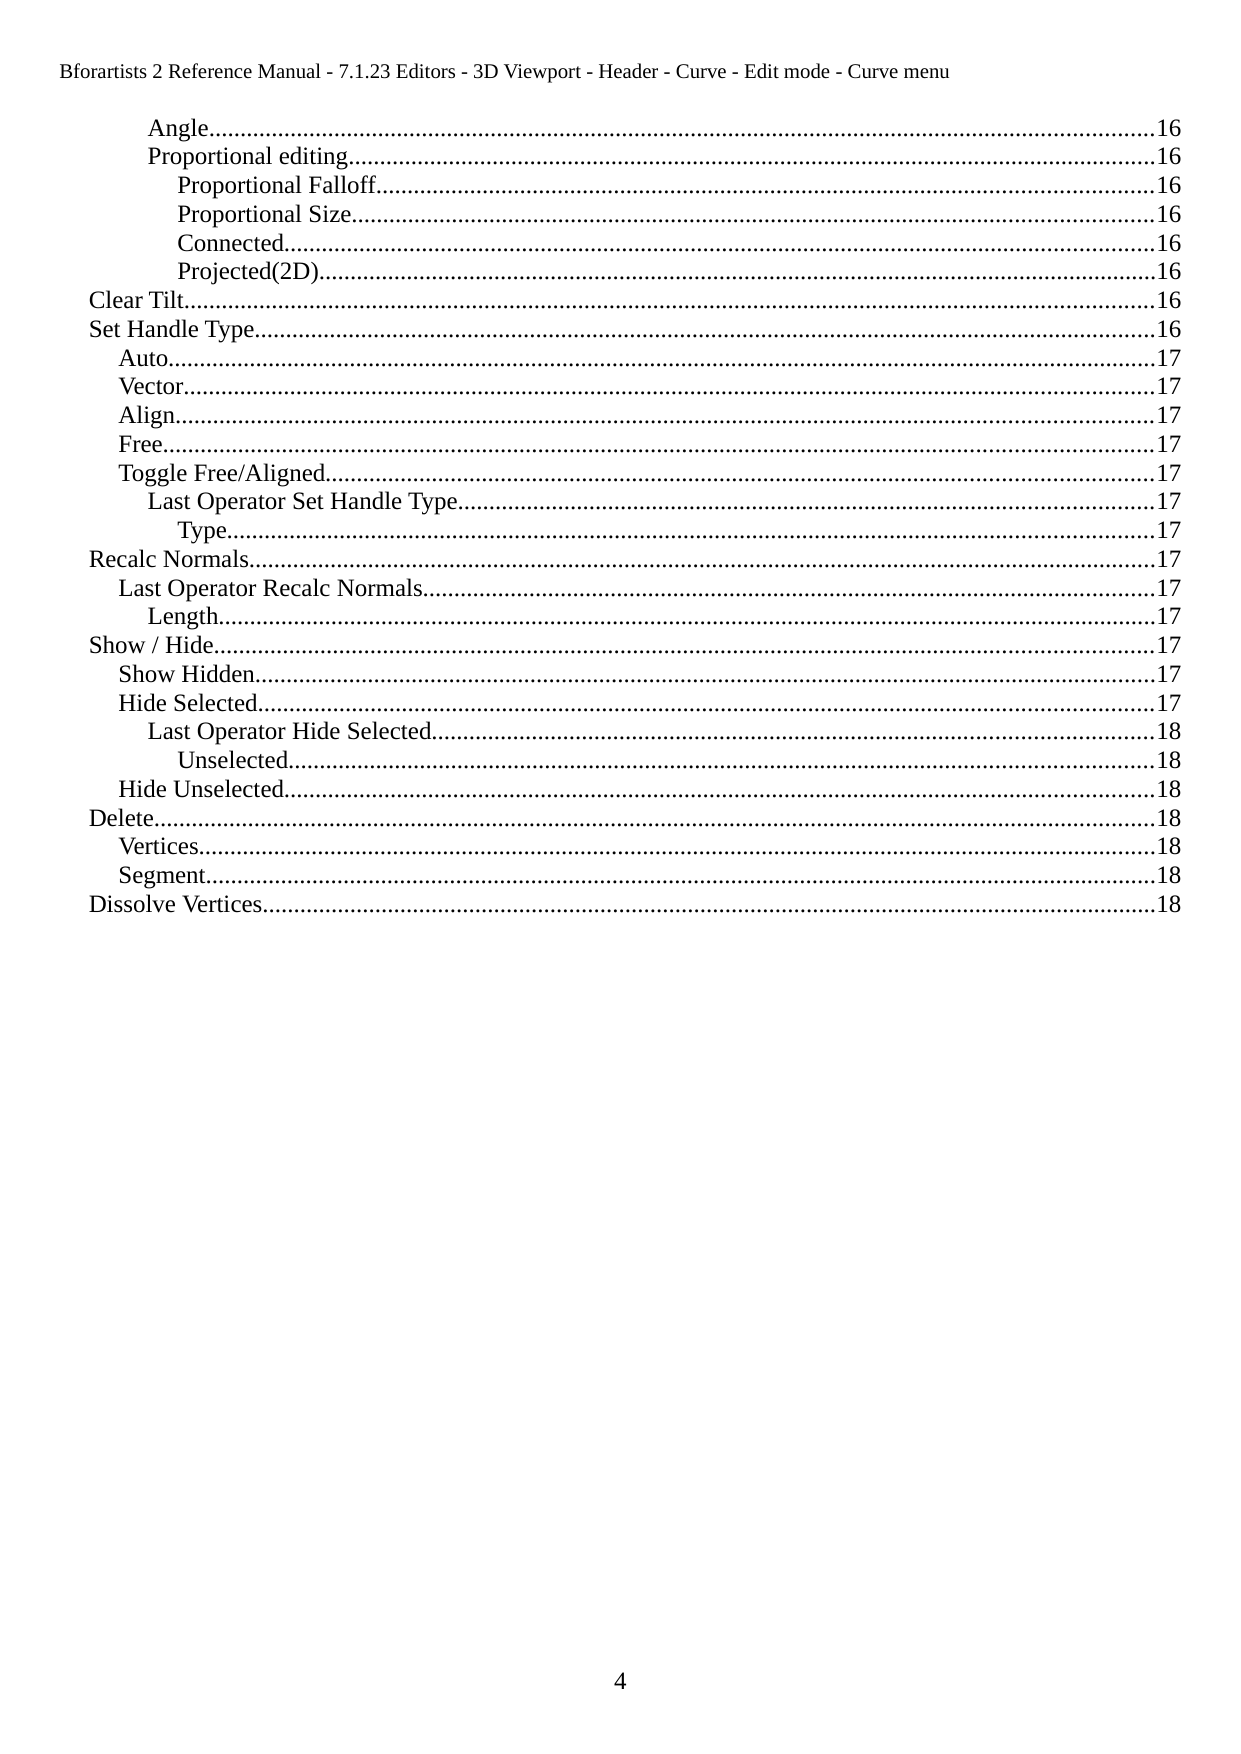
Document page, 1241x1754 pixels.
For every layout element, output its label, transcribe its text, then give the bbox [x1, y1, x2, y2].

text Hide Unselected 18 [118, 774, 1181, 803]
text Proportional Falloff 16 [177, 170, 1181, 199]
text Dissolve Vertices 18 [88, 889, 1181, 918]
text Proportional Size 16 [177, 199, 1181, 228]
text Free 17 [118, 429, 1181, 458]
text Set Handle Type 16 [88, 314, 1181, 343]
text Projected(2D) 16 [177, 256, 1181, 285]
text Recalc Normals 17 [88, 544, 1181, 573]
text Delete 18 [88, 803, 1181, 831]
text Connected 16 [177, 228, 1181, 256]
text Length 17 [147, 601, 1181, 630]
text Vector 17 [118, 371, 1181, 400]
text Segment 18 [118, 860, 1181, 889]
text Show Hidden 17 [118, 659, 1181, 688]
text Vertices 18 [118, 831, 1181, 860]
text Show / Hide 17 [88, 630, 1181, 659]
text Angle 16 [147, 113, 1181, 141]
text Auto 17 [118, 343, 1181, 371]
text Last Operator Recalc Normals 17 [118, 573, 1181, 601]
text Last Operator Set Handle Type 17 [147, 486, 1181, 515]
text Clear Tilt 16 [88, 285, 1181, 314]
text Last Operator Hide Selected 18 [147, 716, 1181, 745]
text Hide Selected 17 [118, 688, 1181, 716]
text Align 17 [118, 400, 1181, 429]
text Type 17 [177, 515, 1181, 544]
text Proportional editing 16 [147, 141, 1181, 170]
text Unselected 18 [177, 745, 1181, 774]
text Toggle Free/Aligned 17 [118, 458, 1181, 486]
